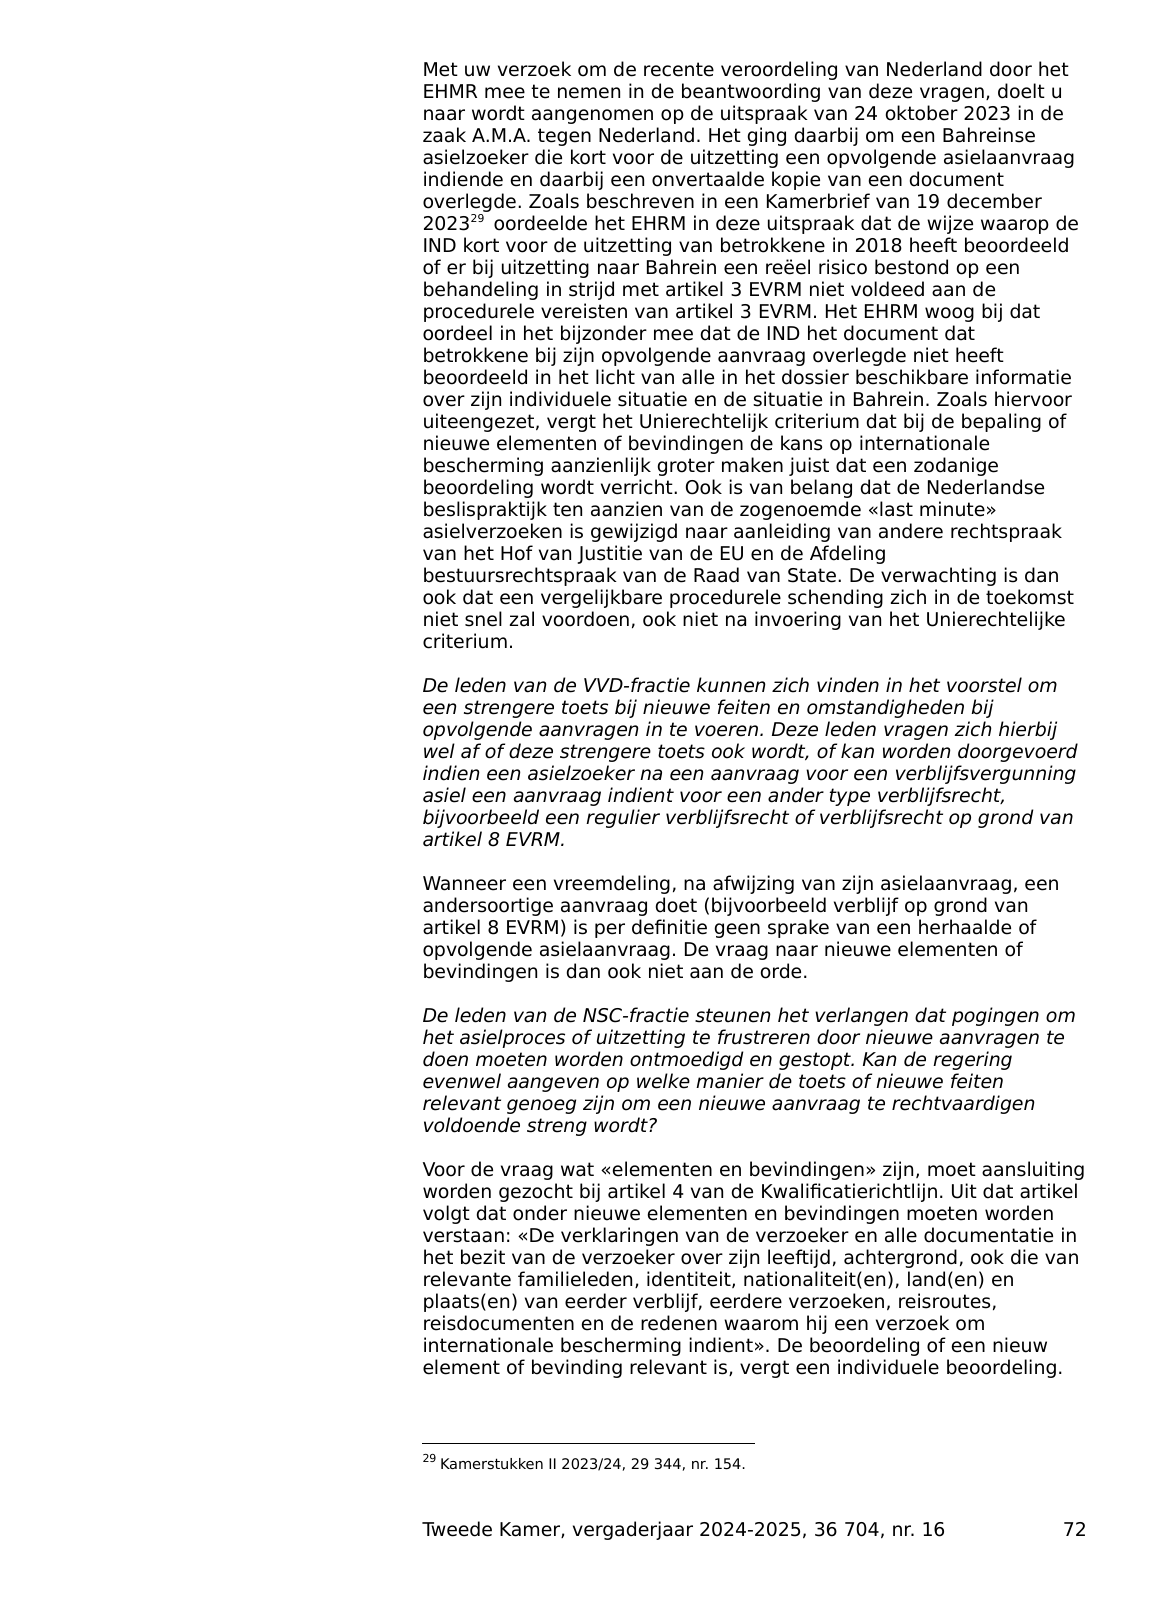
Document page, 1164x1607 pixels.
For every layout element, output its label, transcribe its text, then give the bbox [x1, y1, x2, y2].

text Wanneer een vreemdeling, na afwijzing van zijn asielaanvraag, een andersoortige aanvraag doet (bijvoorbeeld verblijf op grond van artikel 8 EVRM) is per definitie geen sprake van een herhaalde of opvolgende asielaanvraag. De vraag naar nieuwe elementen of bevindingen is dan ook niet aan de orde. [422, 873, 1087, 983]
text Met uw verzoek om de recente veroordeling van Nederland door het EHMR mee te nemen in de beantwoording van deze vragen, doelt u naar wordt aangenomen op de uitspraak van 24 oktober 2023 in de zaak A.M.A. tegen Nederland. Het ging daarbij om een Bahreinse asielzoeker die kort voor de uitzetting een opvolgende asielaanvraag indiende en daarbij een onvertaalde kopie van een document overlegde. Zoals beschreven in een Kamerbrief van 19 december 2023 oordeelde het EHRM in deze uitspraak dat de wijze waarop de IND kort voor de uitzetting van betrokkene in 2018 heeft beoordeeld of er bij uitzetting naar Bahrein een reëel risico bestond op een behandeling in strijd met artikel 3 EVRM niet voldeed aan de procedurele vereisten van artikel 3 EVRM. Het EHRM woog bij dat oordeel in het bijzonder mee dat de IND het document dat betrokkene bij zijn opvolgende aanvraag overlegde niet heeft beoordeeld in het licht van alle in het dossier beschikbare informatie over zijn individuele situatie en de situatie in Bahrein. Zoals hiervoor uiteengezet, vergt het Unierechtelijk criterium dat bij de bepaling of nieuwe elementen of bevindingen de kans op internationale bescherming aanzienlijk groter maken juist dat een zodanige beoordeling wordt verricht. Ook is van belang dat de Nederlandse beslispraktijk ten aanzien van de zogenoemde «last minute» asielverzoeken is gewijzigd naar aanleiding van andere rechtspraak van het Hof van Justitie van de EU en de Afdeling bestuursrechtspraak van de Raad van State. De verwachting is dan ook dat een vergelijkbare procedurele schending zich in de toekomst niet snel zal voordoen, ook niet na invoering van het Unierechtelijke criterium. [422, 59, 1087, 652]
text Kamerstukken II 2023/24, 29 344, nr. 154. [422, 1452, 1087, 1474]
text Voor de vraag wat «elementen en bevindingen» zijn, moet aansluiting worden gezocht bij artikel 4 van de Kwalificatierichtlijn. Uit dat artikel volgt dat onder nieuwe elementen en bevindingen moeten worden verstaan: «De verklaringen van de verzoeker en alle documentatie in het bezit van de verzoeker over zijn leeftijd, achtergrond, ook die van relevante familieleden, identiteit, nationaliteit(en), land(en) en plaats(en) van eerder verblijf, eerdere verzoeken, reisroutes, reisdocumenten en de redenen waarom hij een verzoek om internationale bescherming indient». De beoordeling of een nieuw element of bevinding relevant is, vergt een individuele beoordeling. [422, 1159, 1087, 1379]
text De leden van de VVD-fractie kunnen zich vinden in het voorstel om een strengere toets bij nieuwe feiten en omstandigheden bij opvolgende aanvragen in te voeren. Deze leden vragen zich hierbij wel af of deze strengere toets ook wordt, of kan worden doorgevoerd indien een asielzoeker na een aanvraag voor een verblijfsvergunning asiel een aanvraag indient voor een ander type verblijfsrecht, bijvoorbeeld een regulier verblijfsrecht of verblijfsrecht op grond van artikel 8 EVRM. [422, 675, 1087, 851]
text De leden van de NSC-fractie steunen het verlangen dat pogingen om het asielproces of uitzetting te frustreren door nieuwe aanvragen te doen moeten worden ontmoedigd en gestopt. Kan de regering evenwel aangeven op welke manier de toets of nieuwe feiten relevant genoeg zijn om een nieuwe aanvraag te rechtvaardigen voldoende streng wordt? [422, 1005, 1087, 1137]
